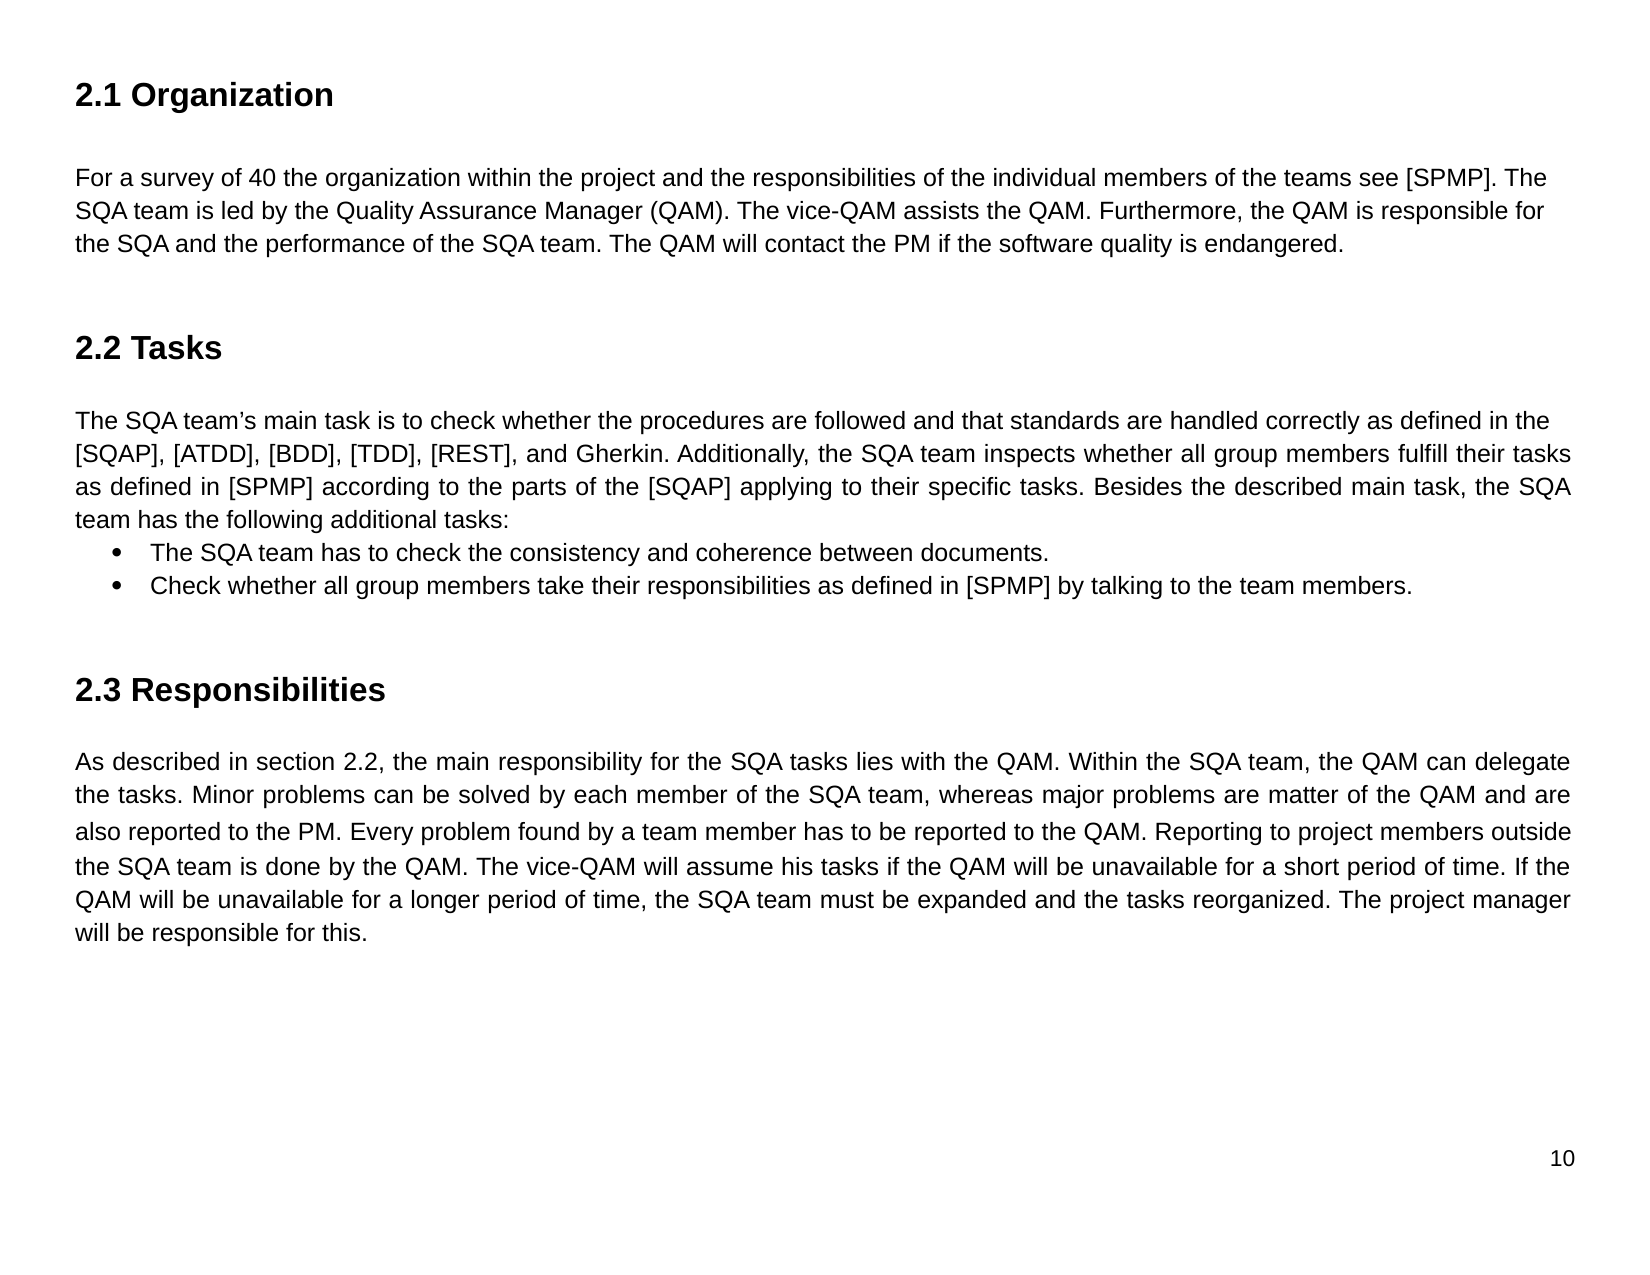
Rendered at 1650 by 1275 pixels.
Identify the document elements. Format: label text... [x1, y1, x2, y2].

text 2.2 Tasks [75, 328, 1575, 367]
text The SQA team’s main task is to check whether the procedures are followed and that standards are handled correctly as defined in the [75, 406, 1575, 434]
text For a survey of 40 the organization within the project and the responsibilities of the individual members of the teams see [SPMP]. The SQA team is led by the Quality Assurance Manager (QAM). The vice-QAM assists the QAM. Furthermore, the QAM is responsible for the SQA and the performance of the SQA team. The QAM will contact the PM if the software quality is endangered. [75, 163, 1575, 258]
text 2.3 Responsibilities [75, 670, 1575, 708]
list Check whether all group members take their responsibilities as defined in [SPMP] by talking to the team members. [112, 571, 1575, 600]
list The SQA team has to check the consistency and coherence between documents. [112, 538, 1575, 567]
text [SQAP], [ATDD], [BDD], [TDD], [REST], and Gherkin. Additionally, the SQA team inspects whether all group members fulfill their tasks as defined in [SPMP] according to the parts of the [SQAP] applying to their specific tasks. Besides the described main task, the SQA team has the following additional tasks: [75, 439, 1575, 533]
text As described in section 2.2, the main responsibility for the SQA tasks lies with the QAM. Within the SQA team, the QAM can delegate the tasks. Minor problems can be solved by each member of the SQA team, whereas major problems are matter of the QAM and are also reported to the PM. Every problem found by a team member has to be reported to the QAM. Reporting to project members outside the SQA team is done by the QAM. The vice-QAM will assume his tasks if the QAM will be unavailable for a short period of time. If the QAM will be unavailable for a longer period of time, the SQA team must be expanded and the tasks reorganized. The project manager will be responsible for this. [75, 747, 1575, 947]
text 2.1 Organization [75, 75, 1575, 113]
